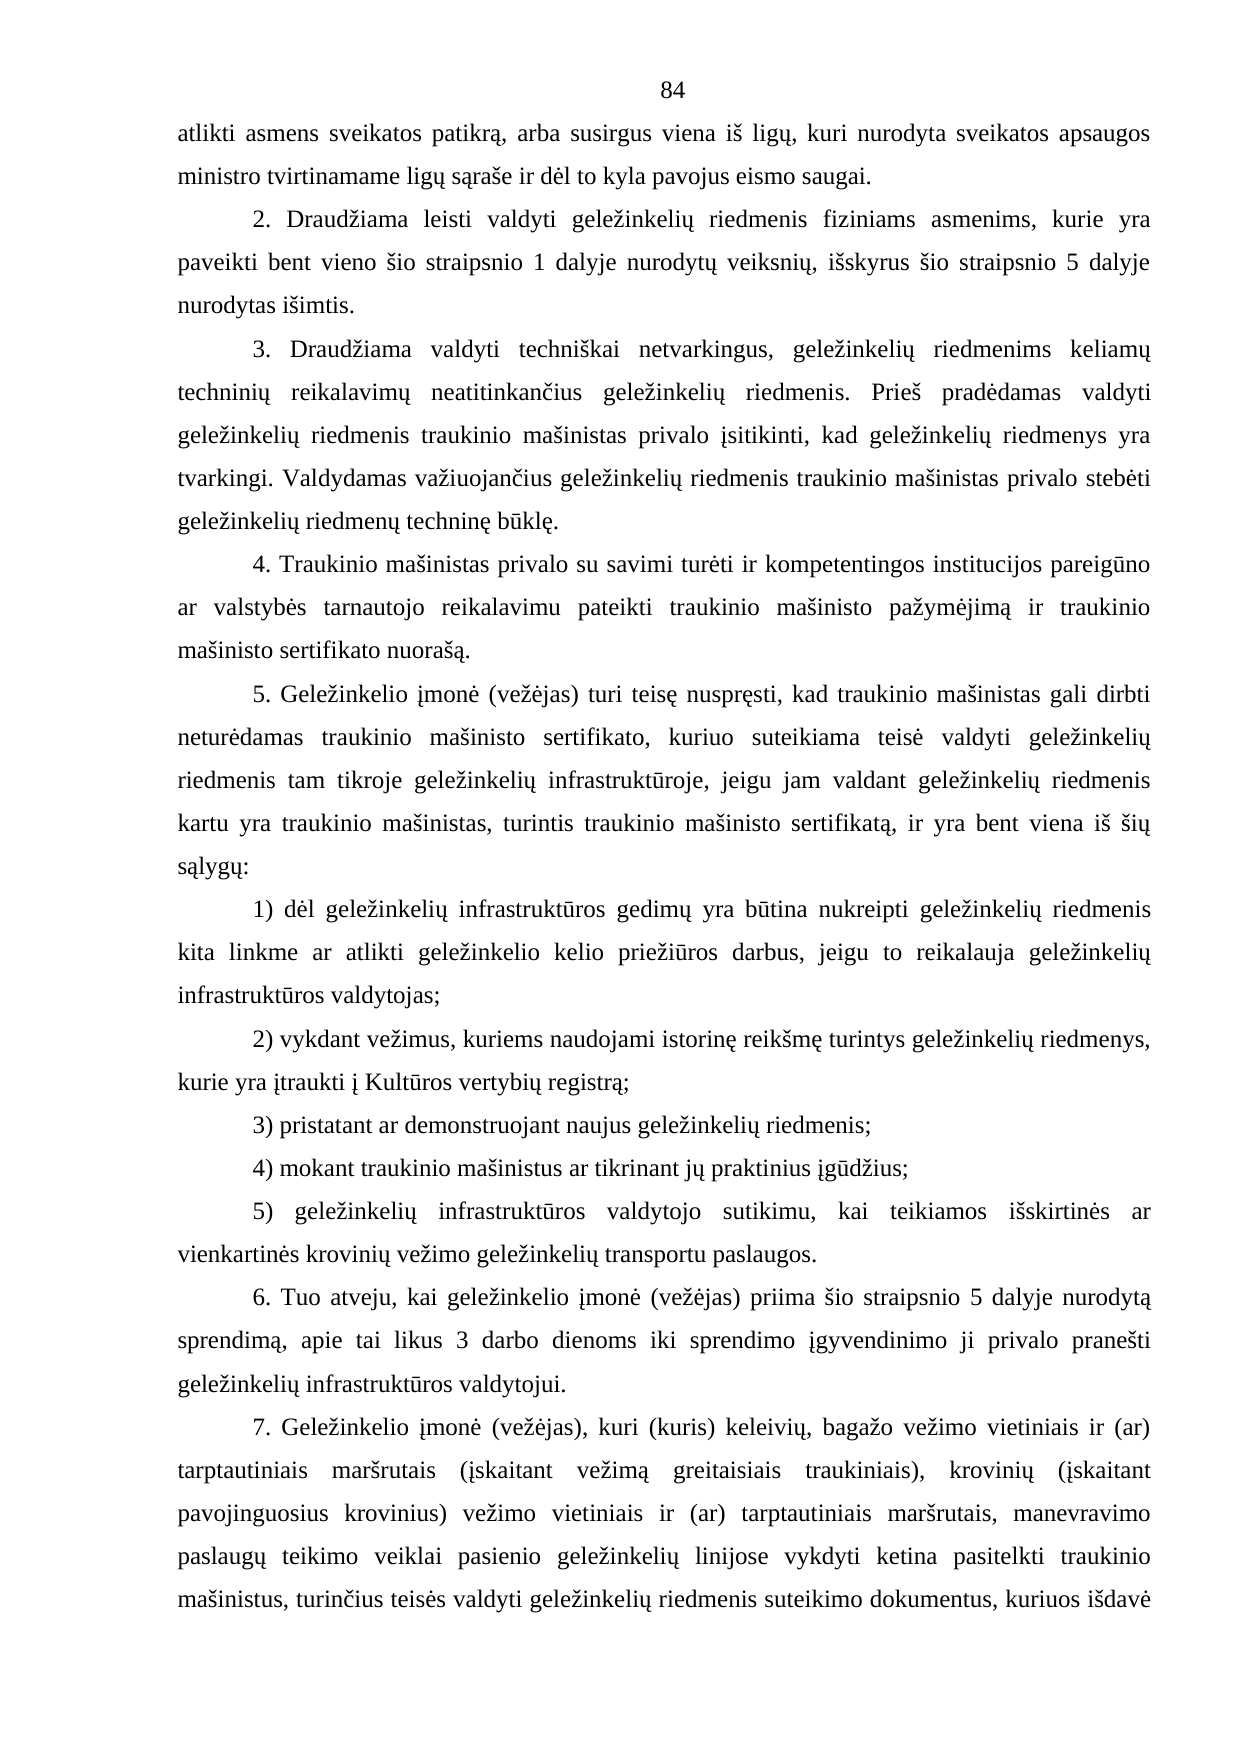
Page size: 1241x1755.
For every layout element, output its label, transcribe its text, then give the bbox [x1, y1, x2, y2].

text 5) geležinkelių infrastruktūros valdytojo sutikimu, kai teikiamos išskirtinės ar vienkartinės krovinių vežimo geležinkelių transportu paslaugos. [177, 1196, 1152, 1268]
text 3. Draudžiama valdyti techniškai netvarkingus, geležinkelių riedmenims keliamų techninių reikalavimų neatitinkančius geležinkelių riedmenis. Prieš pradėdamas valdyti geležinkelių riedmenis traukinio mašinistas privalo įsitikinti, kad geležinkelių riedmenys yra tvarkingi. Valdydamas važiuojančius geležinkelių riedmenis traukinio mašinistas privalo stebėti geležinkelių riedmenų techninę būklę. [177, 334, 1152, 535]
text 2. Draudžiama leisti valdyti geležinkelių riedmenis fiziniams asmenims, kurie yra paveikti bent vieno šio straipsnio 1 dalyje nurodytų veiksnių, išskyrus šio straipsnio 5 dalyje nurodytas išimtis. [177, 204, 1152, 319]
text atlikti asmens sveikatos patikrą, arba susirgus viena iš ligų, kuri nurodyta sveikatos apsaugos ministro tvirtinamame ligų sąraše ir dėl to kyla pavojus eismo saugai. [177, 118, 1152, 190]
text 1) dėl geležinkelių infrastruktūros gedimų yra būtina nukreipti geležinkelių riedmenis kita linkme ar atlikti geležinkelio kelio priežiūros darbus, jeigu to reikalauja geležinkelių infrastruktūros valdytojas; [177, 894, 1152, 1009]
text 5. Geležinkelio įmonė (vežėjas) turi teisę nuspręsti, kad traukinio mašinistas gali dirbti neturėdamas traukinio mašinisto sertifikato, kuriuo suteikiama teisė valdyti geležinkelių riedmenis tam tikroje geležinkelių infrastruktūroje, jeigu jam valdant geležinkelių riedmenis kartu yra traukinio mašinistas, turintis traukinio mašinisto sertifikatą, ir yra bent viena iš šių sąlygų: [177, 679, 1152, 880]
text 6. Tuo atveju, kai geležinkelio įmonė (vežėjas) priima šio straipsnio 5 dalyje nurodytą sprendimą, apie tai likus 3 darbo dienoms iki sprendimo įgyvendinimo ji privalo pranešti geležinkelių infrastruktūros valdytojui. [177, 1282, 1152, 1397]
text 4) mokant traukinio mašinistus ar tikrinant jų praktinius įgūdžius; [177, 1153, 1152, 1182]
text 4. Traukinio mašinistas privalo su savimi turėti ir kompetentingos institucijos pareigūno ar valstybės tarnautojo reikalavimu pateikti traukinio mašinisto pažymėjimą ir traukinio mašinisto sertifikato nuorašą. [177, 549, 1152, 664]
text 2) vykdant vežimus, kuriems naudojami istorinę reikšmę turintys geležinkelių riedmenys, kurie yra įtraukti į Kultūros vertybių registrą; [177, 1024, 1152, 1096]
text 3) pristatant ar demonstruojant naujus geležinkelių riedmenis; [177, 1110, 1152, 1139]
text 7. Geležinkelio įmonė (vežėjas), kuri (kuris) keleivių, bagažo vežimo vietiniais ir (ar) tarptautiniais maršrutais (įskaitant vežimą greitaisiais traukiniais), krovinių (įskaitant pavojinguosius krovinius) vežimo vietiniais ir (ar) tarptautiniais maršrutais, manevravimo paslaugų teikimo veiklai pasienio geležinkelių linijose vykdyti ketina pasitelkti traukinio mašinistus, turinčius teisės valdyti geležinkelių riedmenis suteikimo dokumentus, kuriuos išdavė [177, 1412, 1152, 1613]
